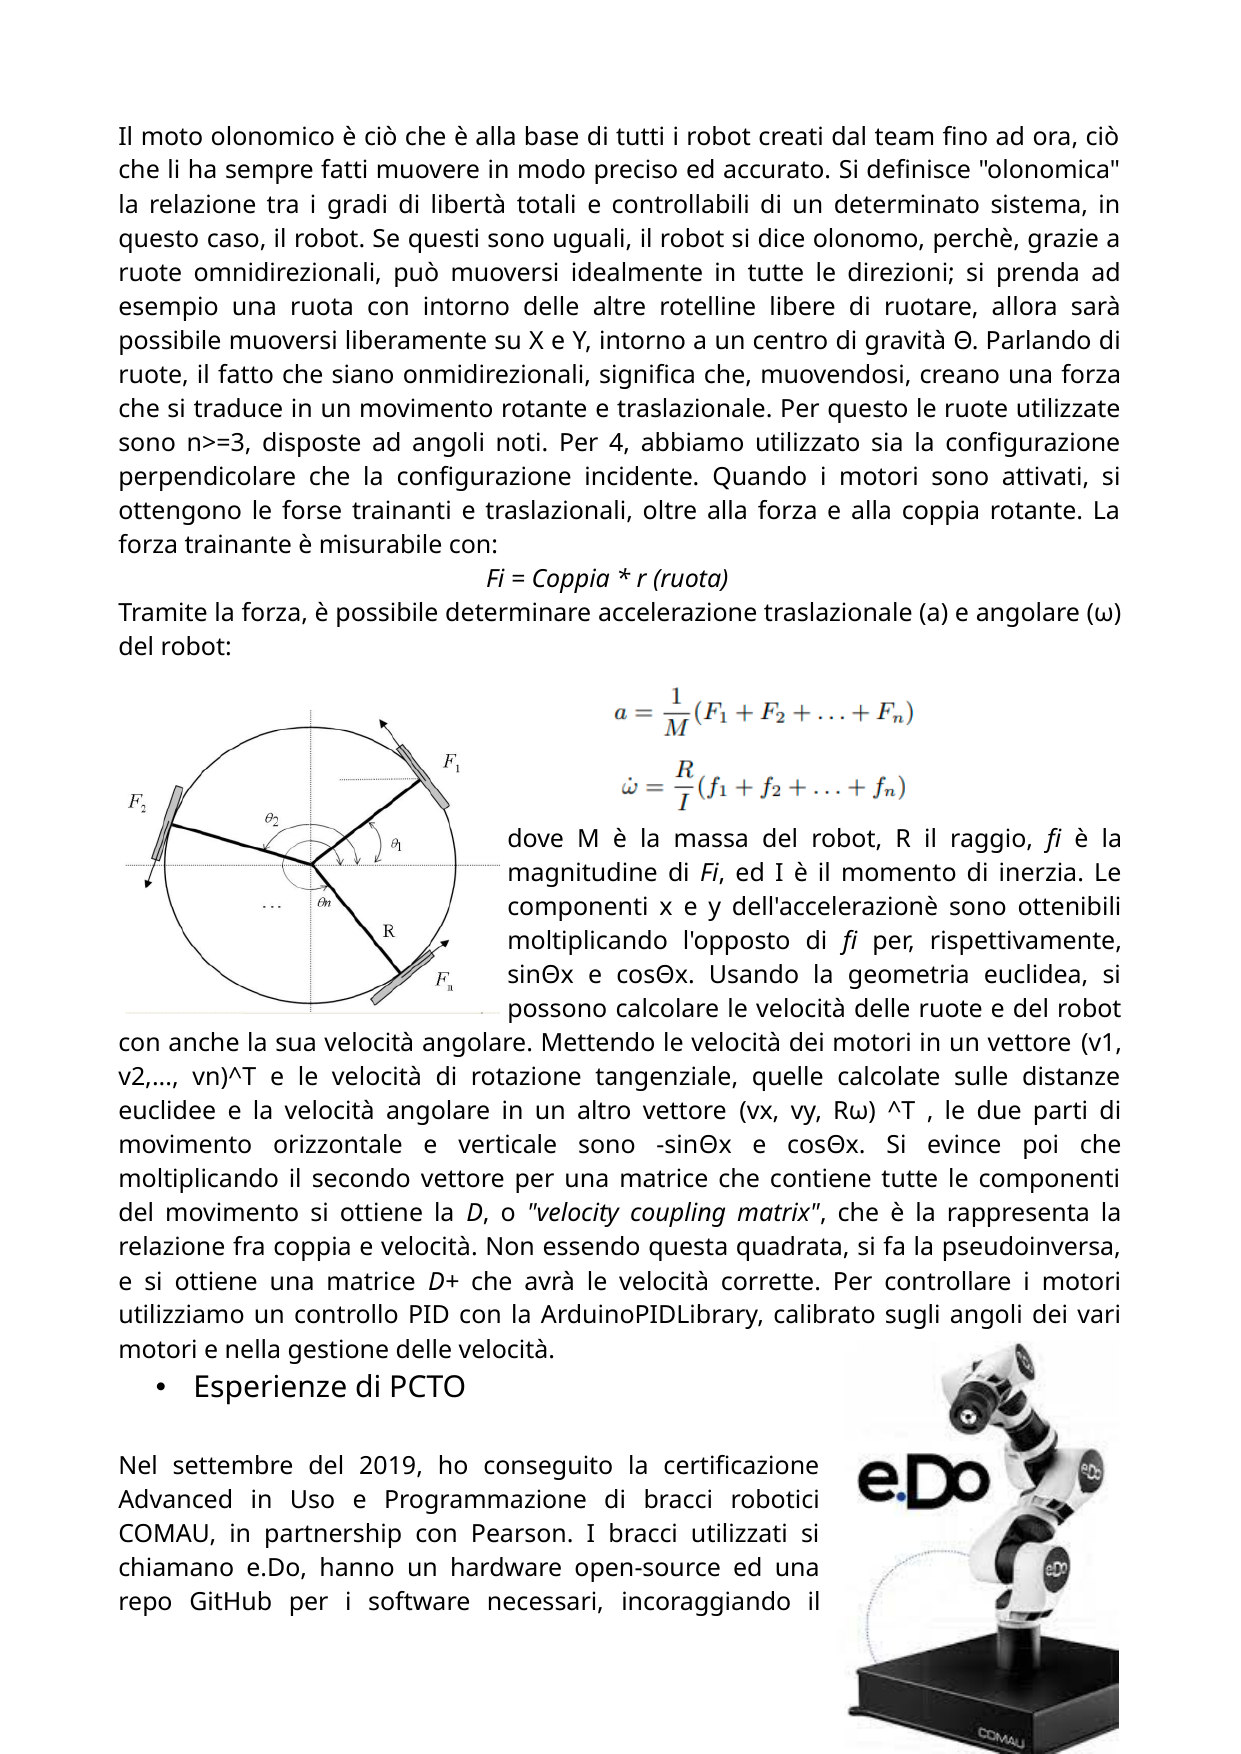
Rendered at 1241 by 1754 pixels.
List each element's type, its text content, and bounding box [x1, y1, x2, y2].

text dove M è la massa del robot, R il raggio, fi è la magnitudine di Fi, ed I è il momento di inerzia. Le componenti x e y dell'accelerazionè sono ottenibili moltiplicando l'opposto di fi per, rispettivamente, sinΘx e cosΘx. Usando la geometria euclidea, si possono calcolare le velocità delle ruote e del robot con anche la sua velocità angolare. Mettendo le velocità dei motori in un vettore (v1, v2,..., vn)^T e le velocità di rotazione tangenziale, quelle calcolate sulle distanze euclidee e la velocità angolare in un altro vettore (vx, vy, Rω) ^T , le due parti di movimento orizzontale e verticale sono -sinΘx e cosΘx. Si evince poi che moltiplicando il secondo vettore per una matrice che contiene tutte le componenti del movimento si ottiene la D, o "velocity coupling matrix", che è la rappresenta la relazione fra coppia e velocità. Non essendo questa quadrata, si fa la pseudoinversa, e si ottiene una matrice D+ che avrà le velocità corrette. Per controllare i motori utilizziamo un controllo PID con la ArduinoPIDLibrary, calibrato sugli angoli dei vari motori e nella gestione delle velocità. [118, 663, 1122, 1365]
picture [820, 1341, 1119, 1754]
text Fi = Coppia * r (ruota) [118, 561, 1122, 595]
list Esperienze di PCTO [156, 1365, 820, 1406]
text Nel settembre del 2019, ho conseguito la certificazione Advanced in Uso e Programmazione di bracci robotici COMAU, in partnership con Pearson. I bracci utilizzati si chiamano e.Do, hanno un hardware open-source ed una repo GitHub per i software necessari, incoraggiando il [118, 1448, 820, 1618]
picture [606, 673, 919, 821]
picture [125, 710, 507, 1025]
text Tramite la forza, è possibile determinare accelerazione traslazionale (a) e angolare (ω) del robot: [118, 595, 1122, 663]
text Il moto olonomico è ciò che è alla base di tutti i robot creati dal team fino ad ora, ciò che li ha sempre fatti muovere in modo preciso ed accurato. Si definisce "olonomica" la relazione tra i gradi di libertà totali e controllabili di un determinato sistema, in questo caso, il robot. Se questi sono uguali, il robot si dice olonomo, perchè, grazie a ruote omnidirezionali, può muoversi idealmente in tutte le direzioni; si prenda ad esempio una ruota con intorno delle altre rotelline libere di ruotare, allora sarà possibile muoversi liberamente su X e Y, intorno a un centro di gravità Θ. Parlando di ruote, il fatto che siano onmidirezionali, significa che, muovendosi, creano una forza che si traduce in un movimento rotante e traslazionale. Per questo le ruote utilizzate sono n>=3, disposte ad angoli noti. Per 4, abbiamo utilizzato sia la configurazione perpendicolare che la configurazione incidente. Quando i motori sono attivati, si ottengono le forse trainanti e traslazionali, oltre alla forza e alla coppia rotante. La forza trainante è misurabile con: [118, 118, 1122, 561]
